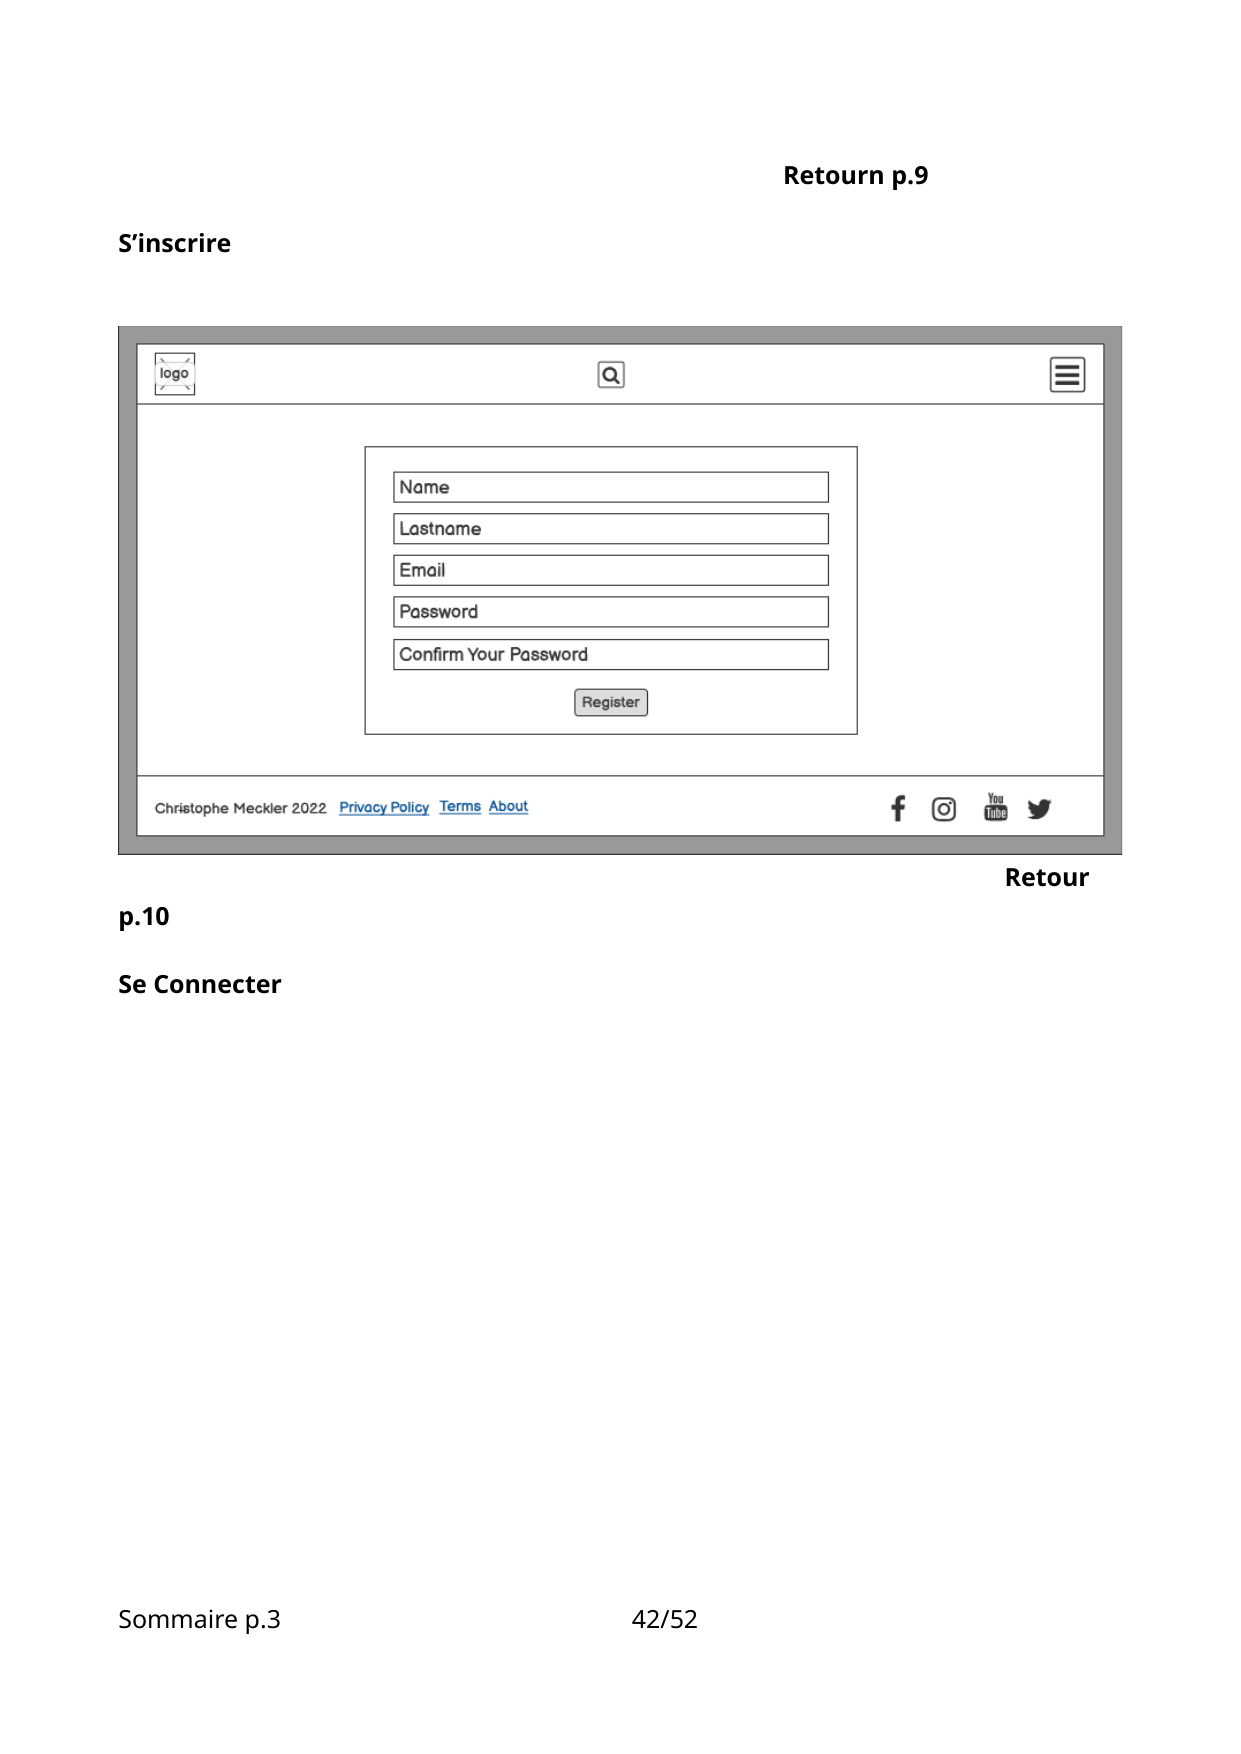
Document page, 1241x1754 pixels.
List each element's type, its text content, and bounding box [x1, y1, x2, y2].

picture [118, 326, 1123, 855]
subtitle S’inscrire [118, 226, 1122, 260]
text Retourn p.8 [118, 118, 1122, 191]
subtitle Se Connecter [118, 967, 1122, 1001]
text Retour p.9 [118, 855, 1122, 933]
